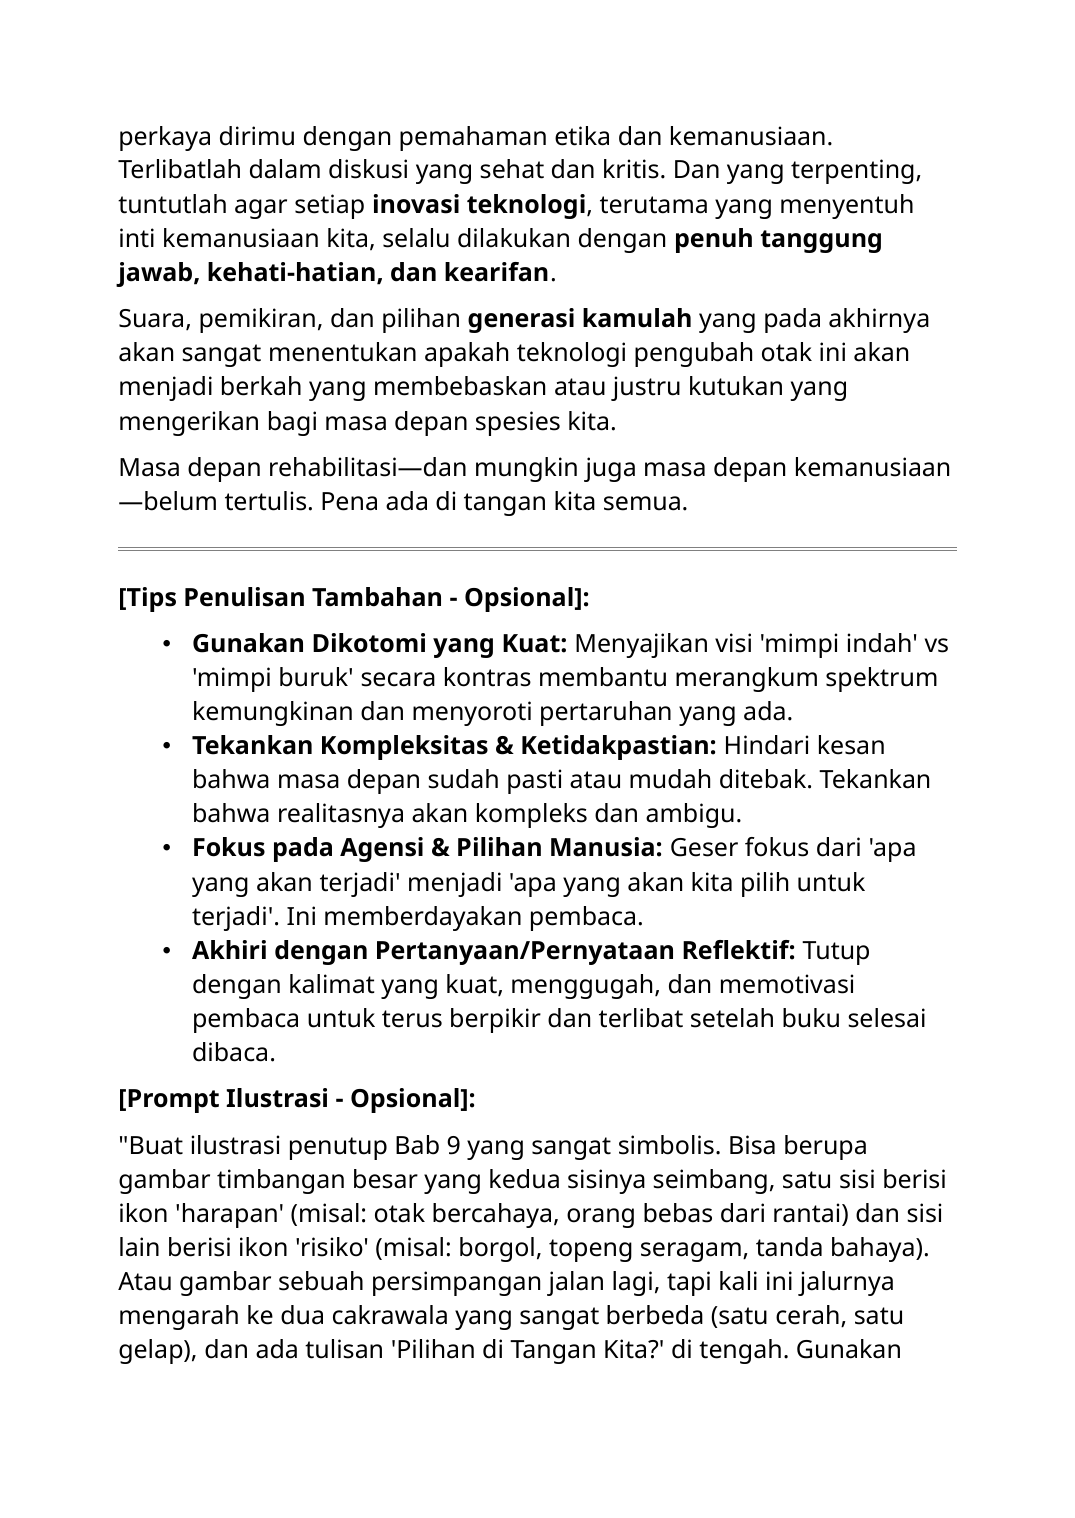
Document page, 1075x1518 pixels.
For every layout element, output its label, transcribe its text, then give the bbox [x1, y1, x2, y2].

list Akhiri dengan Pertanyaan/Pernyataan Reflektif: Tutup dengan kalimat yang kuat, menggugah, dan memotivasi pembaca untuk terus berpikir dan terlibat setelah buku selesai dibaca. [162, 932, 957, 1068]
text [Tips Penulisan Tambahan - Opsional]: [118, 579, 957, 613]
text [Prompt Ilustrasi - Opsional]: [118, 1081, 957, 1115]
list Tekankan Kompleksitas & Ketidakpastian: Hindari kesan bahwa masa depan sudah pasti atau mudah ditebak. Tekankan bahwa realitasnya akan kompleks dan ambigu. [162, 728, 957, 830]
list Fokus pada Agensi & Pilihan Manusia: Geser fokus dari 'apa yang akan terjadi' menjadi 'apa yang akan kita pilih untuk terjadi'. Ini memberdayakan pembaca. [162, 830, 957, 932]
text "Buat ilustrasi penutup Bab 9 yang sangat simbolis. Bisa berupa gambar timbangan besar yang kedua sisinya seimbang, satu sisi berisi ikon 'harapan' (misal: otak bercahaya, orang bebas dari rantai) dan sisi lain berisi ikon 'risiko' (misal: borgol, topeng seragam, tanda bahaya). Atau gambar sebuah persimpangan jalan lagi, tapi kali ini jalurnya mengarah ke dua cakrawala yang sangat berbeda (satu cerah, satu gelap), dan ada tulisan 'Pilihan di Tangan Kita?' di tengah. Gunakan [118, 1128, 957, 1366]
text Suara, pemikiran, dan pilihan generasi kamulah yang pada akhirnya akan sangat menentukan apakah teknologi pengubah otak ini akan menjadi berkah yang membebaskan atau justru kutukan yang mengerikan bagi masa depan spesies kita. [118, 301, 957, 437]
text Masa depan rehabilitasi—dan mungkin juga masa depan kemanusiaan—belum tertulis. Pena ada di tangan kita semua. [118, 450, 957, 518]
list Gunakan Dikotomi yang Kuat: Menyajikan visi 'mimpi indah' vs 'mimpi buruk' secara kontras membantu merangkum spektrum kemungkinan dan menyoroti pertaruhan yang ada. [162, 626, 957, 728]
text perkaya dirimu dengan pemahaman etika dan kemanusiaan. Terlibatlah dalam diskusi yang sehat dan kritis. Dan yang terpenting, tuntutlah agar setiap inovasi teknologi, terutama yang menyentuh inti kemanusiaan kita, selalu dilakukan dengan penuh tanggung jawab, kehati-hatian, dan kearifan. [118, 118, 957, 288]
